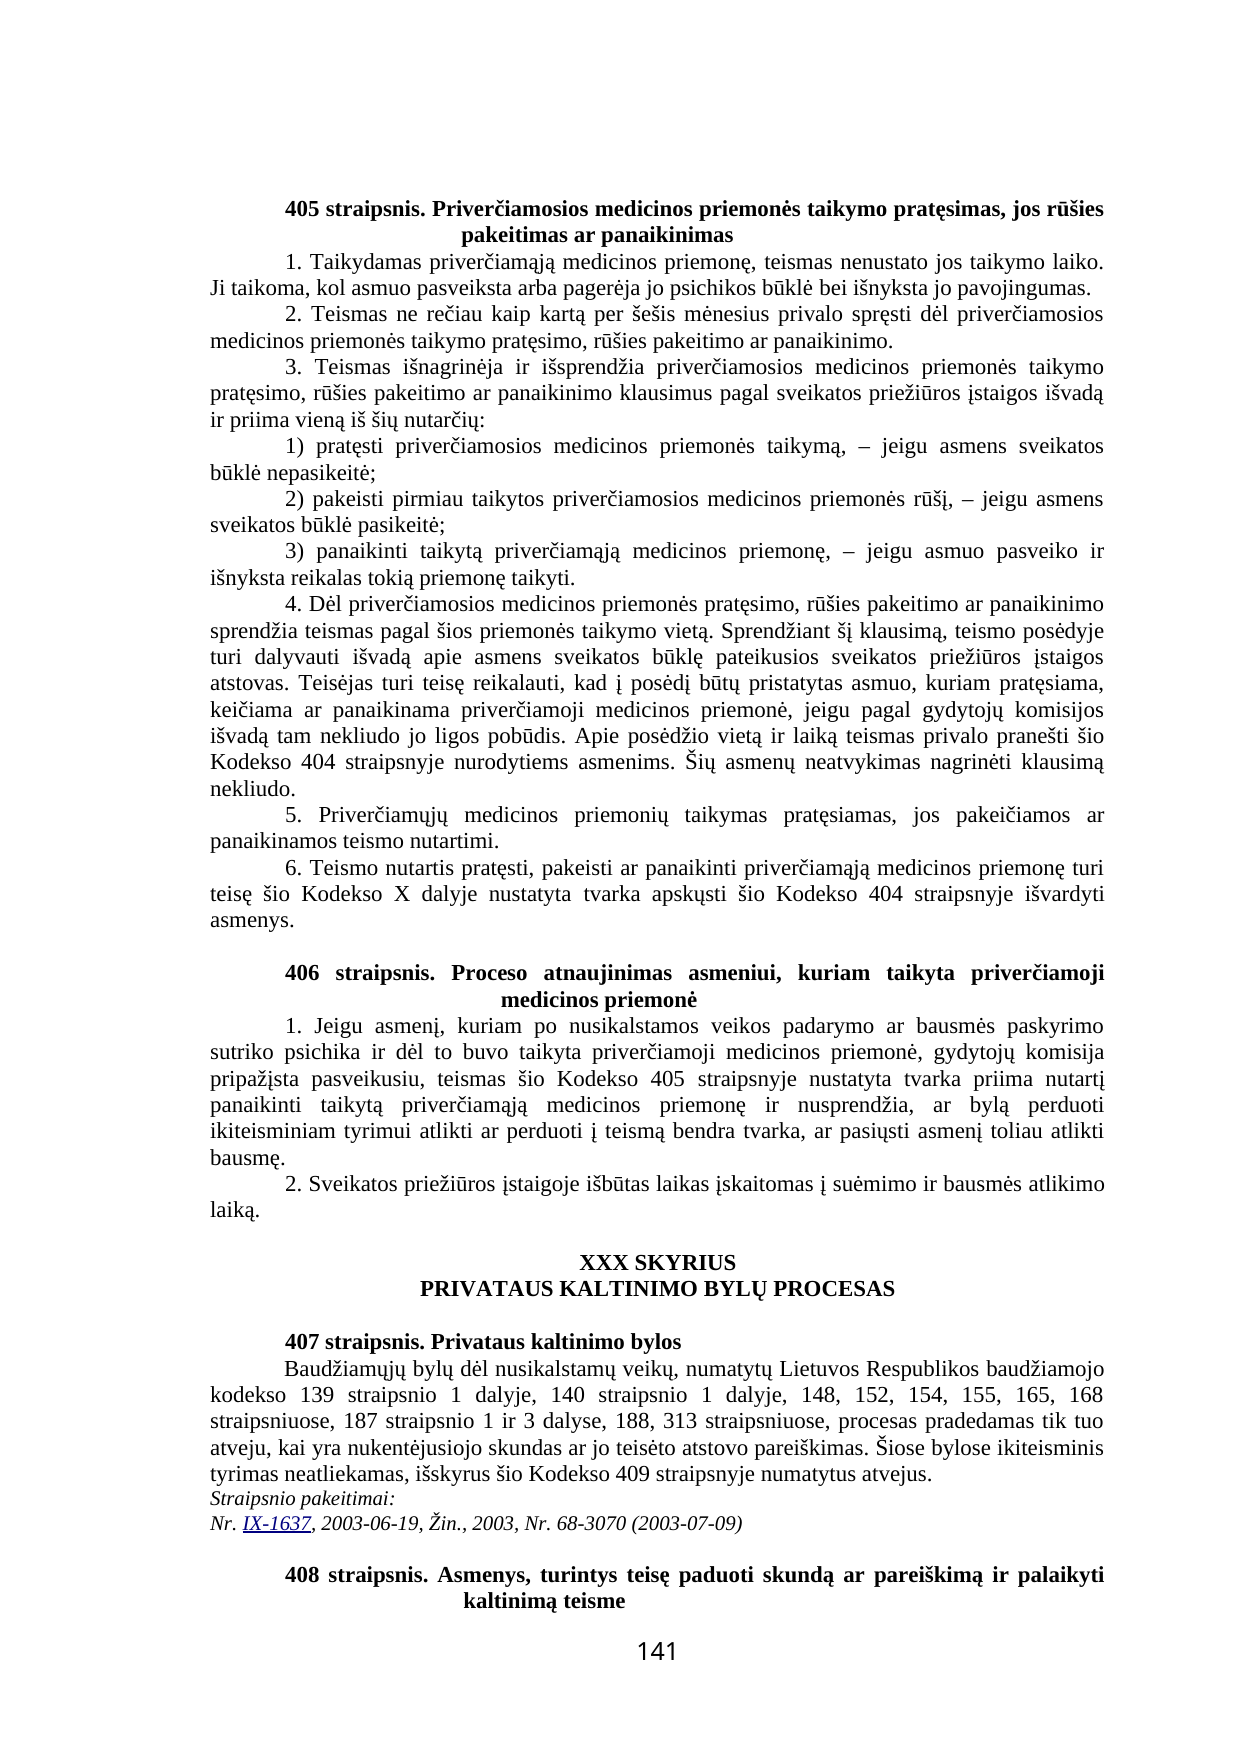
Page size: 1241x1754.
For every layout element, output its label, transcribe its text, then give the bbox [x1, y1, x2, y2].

text 5. Priverčiamųjų medicinos priemonių taikymas pratęsiamas, jos pakeičiamos ar panaikinamos teismo nutartimi. [210, 801, 1106, 854]
text 4. Dėl priverčiamosios medicinos priemonės pratęsimo, rūšies pakeitimo ar panaikinimo sprendžia teismas pagal šios priemonės taikymo vietą. Sprendžiant šį klausimą, teismo posėdyje turi dalyvauti išvadą apie asmens sveikatos būklę pateikusios sveikatos priežiūros įstaigos atstovas. Teisėjas turi teisę reikalauti, kad į posėdį būtų pristatytas asmuo, kuriam pratęsiama, keičiama ar panaikinama priverčiamoji medicinos priemonė, jeigu pagal gydytojų komisijos išvadą tam nekliudo jo ligos pobūdis. Apie posėdžio vietą ir laiką teismas privalo pranešti šio Kodekso 404 straipsnyje nurodytiems asmenims. Šių asmenų neatvykimas nagrinėti klausimą nekliudo. [210, 590, 1106, 801]
text Nr. IX-1637, 2003-06-19, Žin., 2003, Nr. 68-3070 (2003-07-09) [210, 1510, 1106, 1534]
subtitle privataus kaltinimo bylų Procesas [210, 1276, 1106, 1302]
text 405 straipsnis. Priverčiamosios medicinos priemonės taikymo pratęsimas, jos rūšies pakeitimas ar panaikinimas [285, 195, 1106, 248]
text 3) panaikinti taikytą priverčiamąją medicinos priemonę, – jeigu asmuo pasveiko ir išnyksta reikalas tokią priemonę taikyti. [210, 538, 1106, 590]
text 408 straipsnis. Asmenys, turintys teisę paduoti skundą ar pareiškimą ir palaikyti kaltinimą teisme [285, 1561, 1106, 1613]
text 1. Jeigu asmenį, kuriam po nusikalstamos veikos padarymo ar bausmės paskyrimo sutriko psichika ir dėl to buvo taikyta priverčiamoji medicinos priemonė, gydytojų komisija pripažįsta pasveikusiu, teismas šio Kodekso 405 straipsnyje nustatyta tvarka priima nutartį panaikinti taikytą priverčiamąją medicinos priemonę ir nusprendžia, ar bylą perduoti ikiteisminiam tyrimui atlikti ar perduoti į teismą bendra tvarka, ar pasiųsti asmenį toliau atlikti bausmę. [210, 1012, 1106, 1170]
text 1. Taikydamas priverčiamąją medicinos priemonę, teismas nenustato jos taikymo laiko. Ji taikoma, kol asmuo pasveiksta arba pagerėja jo psichikos būklė bei išnyksta jo pavojingumas. [210, 248, 1106, 300]
text 2) pakeisti pirmiau taikytos priverčiamosios medicinos priemonės rūšį, – jeigu asmens sveikatos būklė pasikeitė; [210, 485, 1106, 538]
text 3. Teismas išnagrinėja ir išsprendžia priverčiamosios medicinos priemonės taikymo pratęsimo, rūšies pakeitimo ar panaikinimo klausimus pagal sveikatos priežiūros įstaigos išvadą ir priima vieną iš šių nutarčių: [210, 353, 1106, 432]
text 6. Teismo nutartis pratęsti, pakeisti ar panaikinti priverčiamąją medicinos priemonę turi teisę šio Kodekso X dalyje nustatyta tvarka apskųsti šio Kodekso 404 straipsnyje išvardyti asmenys. [210, 854, 1106, 933]
text 2. Teismas ne rečiau kaip kartą per šešis mėnesius privalo spręsti dėl priverčiamosios medicinos priemonės taikymo pratęsimo, rūšies pakeitimo ar panaikinimo. [210, 300, 1106, 353]
text 406 straipsnis. Proceso atnaujinimas asmeniui, kuriam taikyta priverčiamoji medicinos priemonė [285, 959, 1106, 1012]
subtitle XXX skyrius [210, 1249, 1106, 1276]
text 2. Sveikatos priežiūros įstaigoje išbūtas laikas įskaitomas į suėmimo ir bausmės atlikimo laiką. [210, 1170, 1106, 1223]
text Straipsnio pakeitimai: [210, 1486, 1106, 1510]
text Baudžiamųjų bylų dėl nusikalstamų veikų, numatytų Lietuvos Respublikos baudžiamojo kodekso 139 straipsnio 1 dalyje, 140 straipsnio 1 dalyje, 148, 152, 154, 155, 165, 168 straipsniuose, 187 straipsnio 1 ir 3 dalyse, 188, 313 straipsniuose, procesas pradedamas tik tuo atveju, kai yra nukentėjusiojo skundas ar jo teisėto atstovo pareiškimas. Šiose bylose ikiteisminis tyrimas neatliekamas, išskyrus šio Kodekso 409 straipsnyje numatytus atvejus. [210, 1354, 1106, 1486]
text 1) pratęsti priverčiamosios medicinos priemonės taikymą, – jeigu asmens sveikatos būklė nepasikeitė; [210, 432, 1106, 485]
text 407 straipsnis. Privataus kaltinimo bylos [210, 1328, 1106, 1354]
